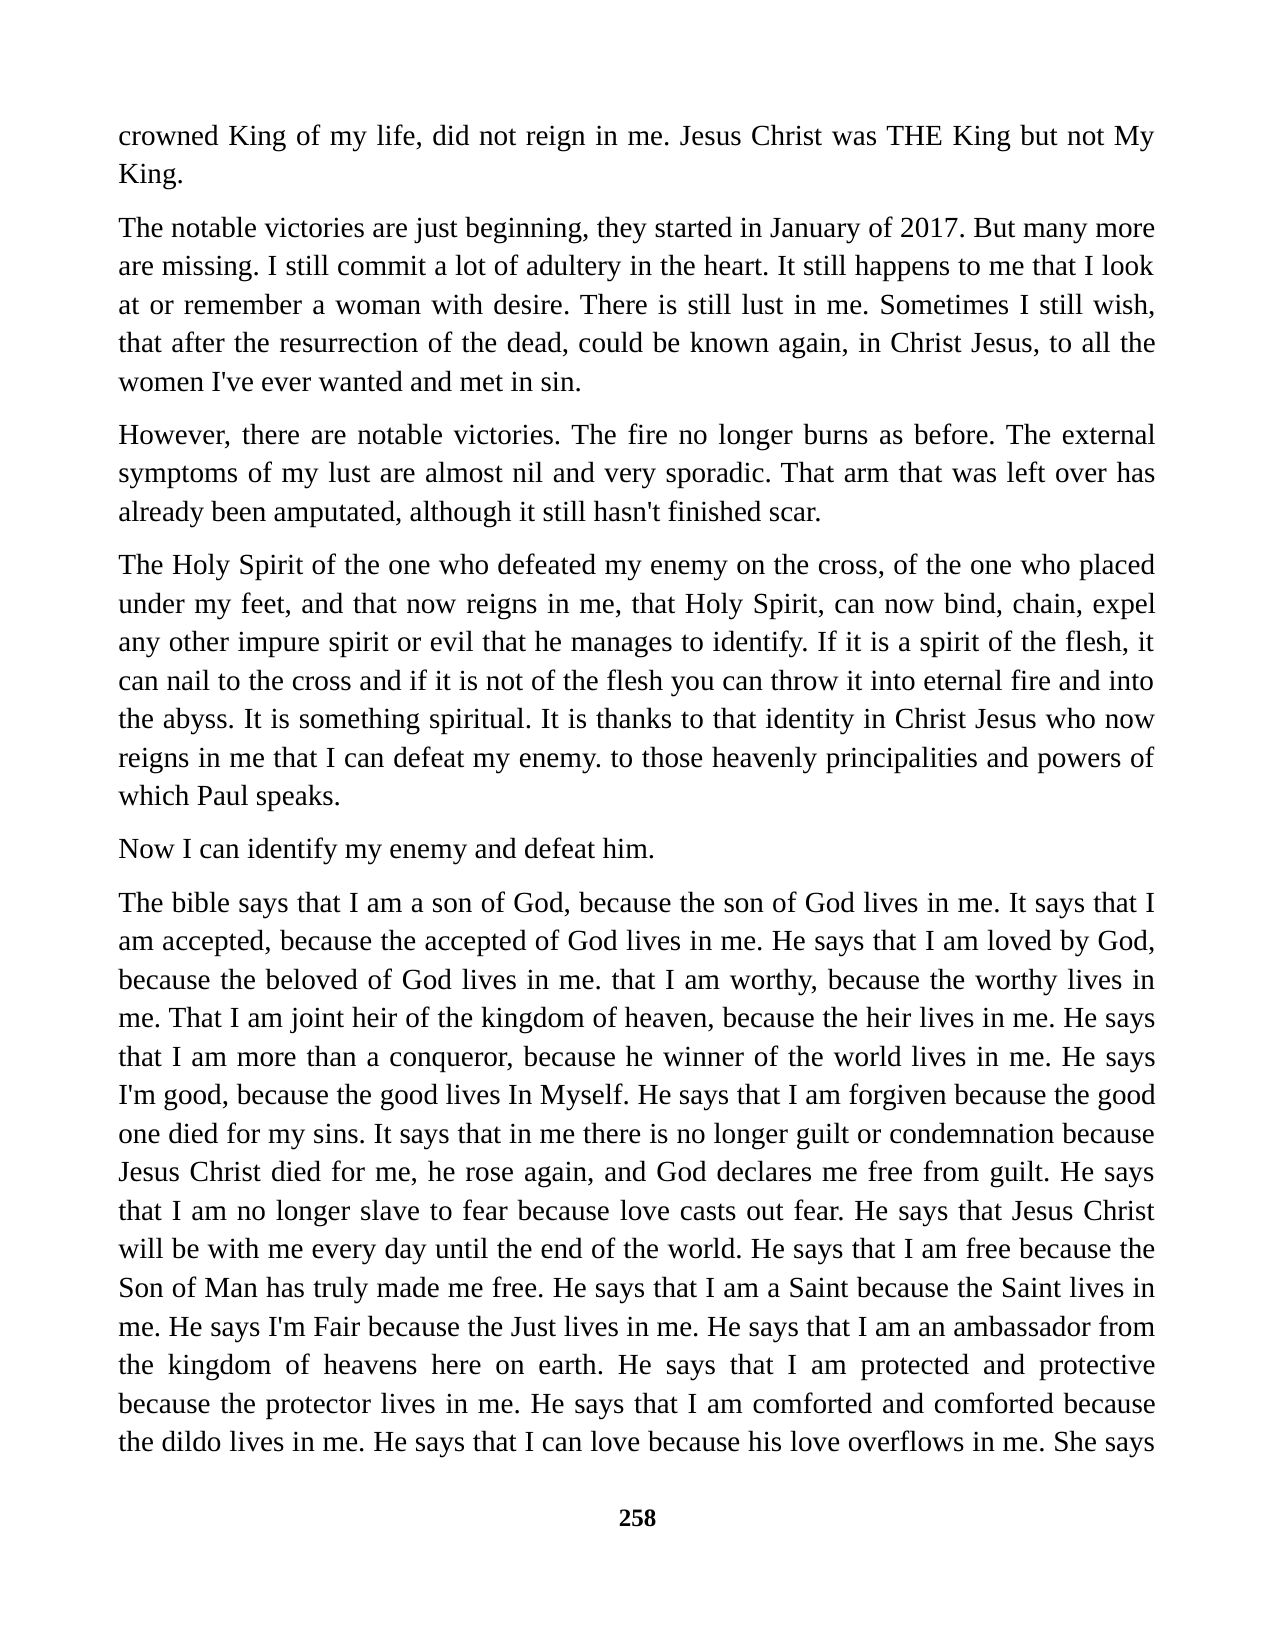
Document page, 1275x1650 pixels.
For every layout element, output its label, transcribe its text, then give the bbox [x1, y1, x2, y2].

text The notable victories are just beginning, they started in January of 2017. But many more are missing. I still commit a lot of adultery in the heart. It still happens to me that I look at or remember a woman with desire. There is still lust in me. Sometimes I still wish, that after the resurrection of the dead, could be known again, in Christ Jesus, to all the women I've ever wanted and met in sin. [118, 210, 1157, 397]
text However, there are notable victories. The fire no longer burns as before. The external symptoms of my lust are almost nil and very sporadic. That arm that was left over has already been amputated, although it still hasn't finished scar. [118, 417, 1157, 528]
text Now I can identify my enemy and defeat him. [118, 832, 1157, 865]
text crowned King of my life, did not reign in me. Jesus Christ was THE King but not My King. [118, 118, 1157, 190]
text The Holy Spirit of the one who defeated my enemy on the cross, of the one who placed under my feet, and that now reigns in me, that Holy Spirit, can now bind, chain, expel any other impure spirit or evil that he manages to identify. If it is a spirit of the flesh, it can nail to the cross and if it is not of the flesh you can throw it into eternal fire and into the abyss. It is something spiritual. It is thanks to that identity in Christ Jesus who now reigns in me that I can defeat my enemy. to those heavenly principalities and powers of which Paul speaks. [118, 547, 1157, 812]
text The bible says that I am a son of God, because the son of God lives in me. It says that I am accepted, because the accepted of God lives in me. He says that I am loved by God, because the beloved of God lives in me. that I am worthy, because the worthy lives in me. That I am joint heir of the kingdom of heaven, because the heir lives in me. He says that I am more than a conqueror, because he winner of the world lives in me. He says I'm good, because the good lives In Myself. He says that I am forgiven because the good one died for my sins. It says that in me there is no longer guilt or condemnation because Jesus Christ died for me, he rose again, and God declares me free from guilt. He says that I am no longer slave to fear because love casts out fear. He says that Jesus Christ will be with me every day until the end of the world. He says that I am free because the Son of Man has truly made me free. He says that I am a Saint because the Saint lives in me. He says I'm Fair because the Just lives in me. He says that I am an ambassador from the kingdom of heavens here on earth. He says that I am protected and protective because the protector lives in me. He says that I am comforted and comforted because the dildo lives in me. He says that I can love because his love overflows in me. She says [118, 885, 1157, 1458]
